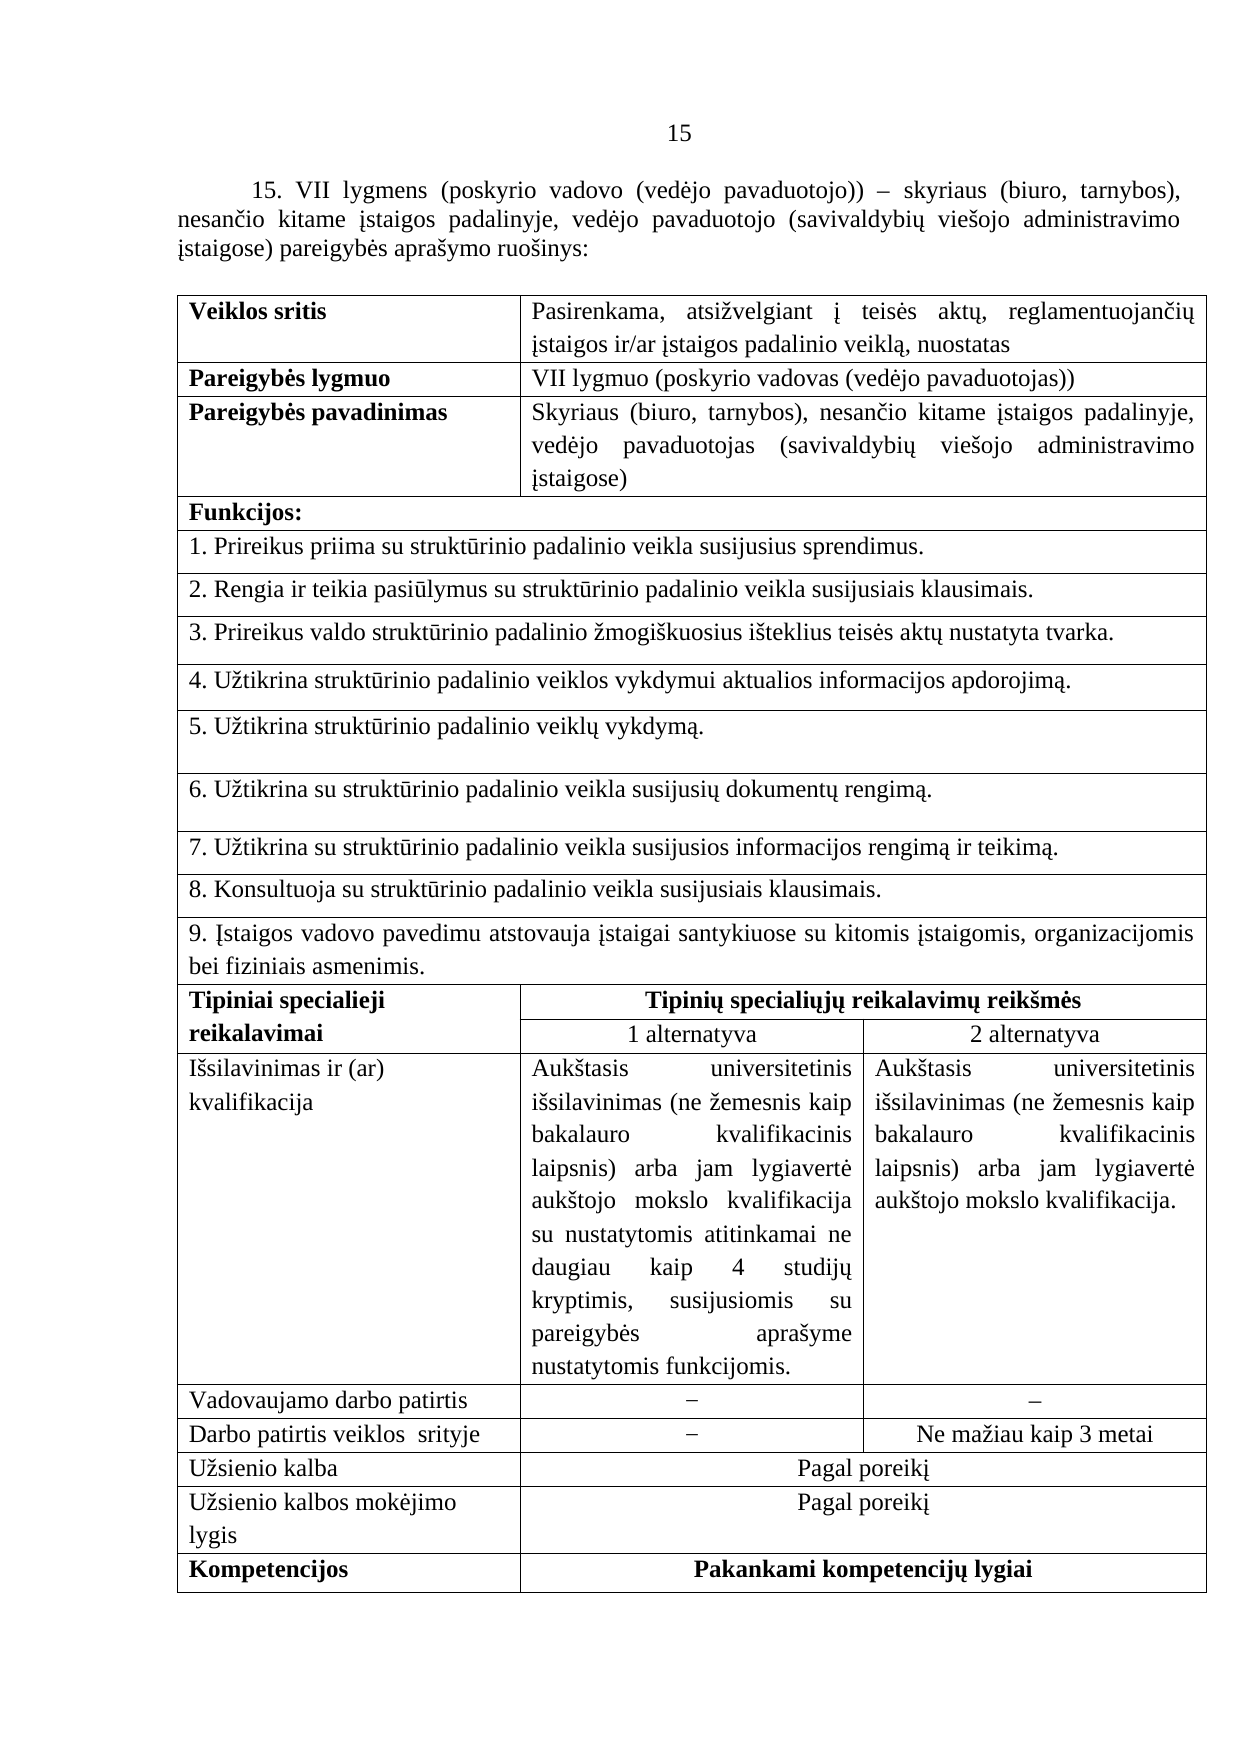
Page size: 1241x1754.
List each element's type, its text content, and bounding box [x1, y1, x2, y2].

table_cell Pareigybės pavadinimas [178, 397, 520, 496]
table_cell Aukštasis universitetinis išsilavinimas (ne žemesnis kaip bakalauro kvalifikacinis laipsnis) arba jam lygiavertė aukštojo mokslo kvalifikacija su nustatytomis atitinkamai ne daugiau kaip 4 studijų kryptimis, susijusiomis su pareigybės aprašyme nustatytomis funkcijomis. [521, 1054, 863, 1384]
table_cell Kompetencijos [178, 1554, 520, 1592]
table_cell 1 alternatyva [521, 1020, 863, 1052]
table_cell – [864, 1385, 1206, 1418]
table_header Veiklos sritis [178, 296, 520, 362]
table_header Pasirenkama, atsižvelgiant į teisės aktų, reglamentuojančių įstaigos ir/ar įstaigos padalinio veiklą, nuostatas [521, 296, 1206, 362]
table_cell Pareigybės lygmuo [178, 363, 520, 396]
table_cell Ne mažiau kaip 3 metai [864, 1419, 1206, 1452]
table_cell Išsilavinimas ir (ar) kvalifikacija [178, 1054, 520, 1384]
table_cell 3. Prireikus valdo struktūrinio padalinio žmogiškuosius išteklius teisės aktų nustatyta tvarka. [178, 617, 1206, 664]
table_cell 1. Prireikus priima su struktūrinio padalinio veikla susijusius sprendimus. [178, 531, 1206, 573]
table_cell Pagal poreikį [521, 1487, 1206, 1553]
table_cell Funkcijos: [178, 497, 1206, 530]
table_cell Pagal poreikį [521, 1453, 1206, 1486]
table_cell Užsienio kalbos mokėjimo lygis [178, 1487, 520, 1553]
table_cell 9. Įstaigos vadovo pavedimu atstovauja įstaigai santykiuose su kitomis įstaigomis, organizacijomis bei fiziniais asmenimis. [178, 918, 1206, 984]
table_cell Skyriaus (biuro, tarnybos), nesančio kitame įstaigos padalinyje, vedėjo pavaduotojas (savivaldybių viešojo administravimo įstaigose) [521, 397, 1206, 496]
table_cell VII lygmuo (poskyrio vadovas (vedėjo pavaduotojas)) [521, 363, 1206, 396]
table_cell 7. Užtikrina su struktūrinio padalinio veikla susijusios informacijos rengimą ir teikimą. [178, 832, 1206, 873]
table_cell Tipiniai specialieji reikalavimai [178, 985, 520, 1052]
table_cell – [521, 1385, 863, 1418]
table_cell Užsienio kalba [178, 1453, 520, 1486]
table_cell 6. Užtikrina su struktūrinio padalinio veikla susijusių dokumentų rengimą. [178, 774, 1206, 831]
table_cell Aukštasis universitetinis išsilavinimas (ne žemesnis kaip bakalauro kvalifikacinis laipsnis) arba jam lygiavertė aukštojo mokslo kvalifikacija. [864, 1054, 1206, 1384]
table_cell 2 alternatyva [864, 1020, 1206, 1052]
table_cell 5. Užtikrina struktūrinio padalinio veiklų vykdymą. [178, 711, 1206, 773]
text 15. VII lygmens (poskyrio vadovo (vedėjo pavaduotojo)) – skyriaus (biuro, tarnybos), nesančio kitame įstaigos padalinyje, vedėjo pavaduotojo (savivaldybių viešojo administravimo įstaigose) pareigybės aprašymo ruošinys: [177, 176, 1181, 262]
table_cell 2. Rengia ir teikia pasiūlymus su struktūrinio padalinio veikla susijusiais klausimais. [178, 574, 1206, 616]
table_cell Vadovaujamo darbo patirtis [178, 1385, 520, 1418]
table_cell 8. Konsultuoja su struktūrinio padalinio veikla susijusiais klausimais. [178, 875, 1206, 917]
table_cell 4. Užtikrina struktūrinio padalinio veiklos vykdymui aktualios informacijos apdorojimą. [178, 665, 1206, 710]
table_cell Darbo patirtis veiklos srityje [178, 1419, 520, 1452]
table_cell – [521, 1419, 863, 1452]
table_cell Tipinių specialiųjų reikalavimų reikšmės [521, 985, 1206, 1018]
table_cell Pakankami kompetencijų lygiai [521, 1554, 1206, 1592]
